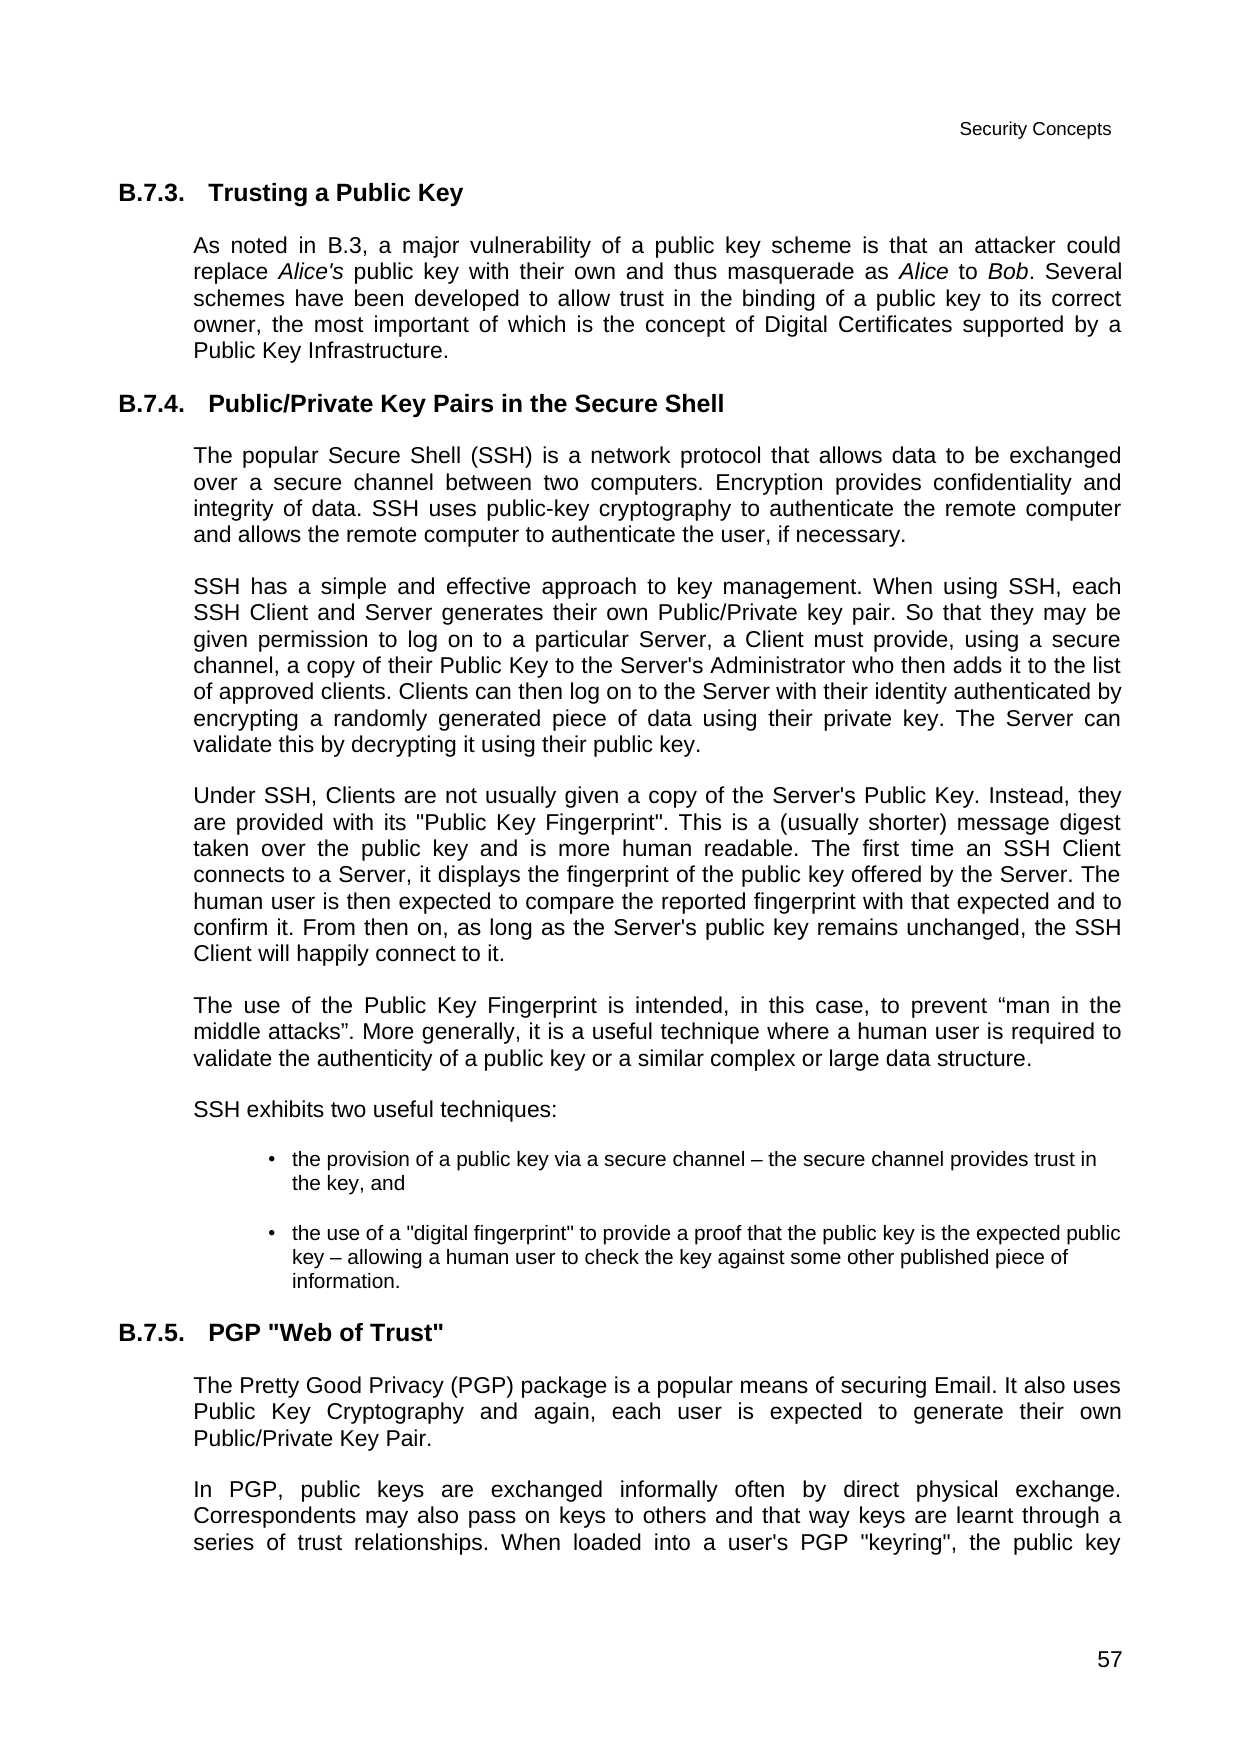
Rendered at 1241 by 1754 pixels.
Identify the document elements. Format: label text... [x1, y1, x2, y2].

text SSH exhibits two useful techniques: [193, 1096, 1122, 1122]
text In PGP, public keys are exchanged informally often by direct physical exchange. Correspondents may also pass on keys to others and that way keys are learnt through a series of trust relationships. When loaded into a user's PGP "keyring", the public key [193, 1476, 1122, 1555]
text SSH has a simple and effective approach to key management. When using SSH, each SSH Client and Server generates their own Public/Private key pair. So that they may be given permission to log on to a particular Server, a Client must provide, using a secure channel, a copy of their Public Key to the Server's Administrator who then adds it to the list of approved clients. Clients can then log on to the Server with their identity authenticated by encrypting a randomly generated piece of data using their private key. The Server can validate this by decrypting it using their public key. [193, 573, 1122, 757]
list the use of a "digital fingerprint" to provide a proof that the public key is the expected public key – allowing a human user to check the key against some other published piece of information. [268, 1221, 1122, 1293]
list the provision of a public key via a secure channel – the secure channel provides trust in the key, and [268, 1147, 1122, 1195]
subtitle PGP "Web of Trust" [118, 1318, 1122, 1347]
subtitle Trusting a Public Key [118, 178, 1122, 207]
text As noted in B.3, a major vulnerability of a public key scheme is that an attacker could replace Alice's public key with their own and thus masquerade as Alice to Bob. Several schemes have been developed to allow trust in the binding of a public key to its correct owner, the most important of which is the concept of Digital Certificates supported by a Public Key Infrastructure. [193, 232, 1122, 364]
text The popular Secure Shell (SSH) is a network protocol that allows data to be exchanged over a secure channel between two computers. Encryption provides confidentiality and integrity of data. SSH uses public-key cryptography to authenticate the remote computer and allows the remote computer to authenticate the user, if necessary. [193, 442, 1122, 548]
subtitle Public/Private Key Pairs in the Secure Shell [118, 389, 1122, 417]
text The Pretty Good Privacy (PGP) package is a popular means of securing Email. It also uses Public Key Cryptography and again, each user is expected to generate their own Public/Private Key Pair. [193, 1372, 1122, 1451]
text The use of the Public Key Fingerprint is intended, in this case, to prevent “man in the middle attacks”. More generally, it is a useful technique where a human user is required to validate the authenticity of a public key or a similar complex or large data structure. [193, 992, 1122, 1071]
text Under SSH, Clients are not usually given a copy of the Server's Public Key. Instead, they are provided with its "Public Key Fingerprint". This is a (usually shorter) message digest taken over the public key and is more human readable. The first time an SSH Client connects to a Server, it displays the fingerprint of the public key offered by the Server. The human user is then expected to compare the reported fingerprint with that expected and to confirm it. From then on, as long as the Server's public key remains unchanged, the SSH Client will happily connect to it. [193, 782, 1122, 967]
